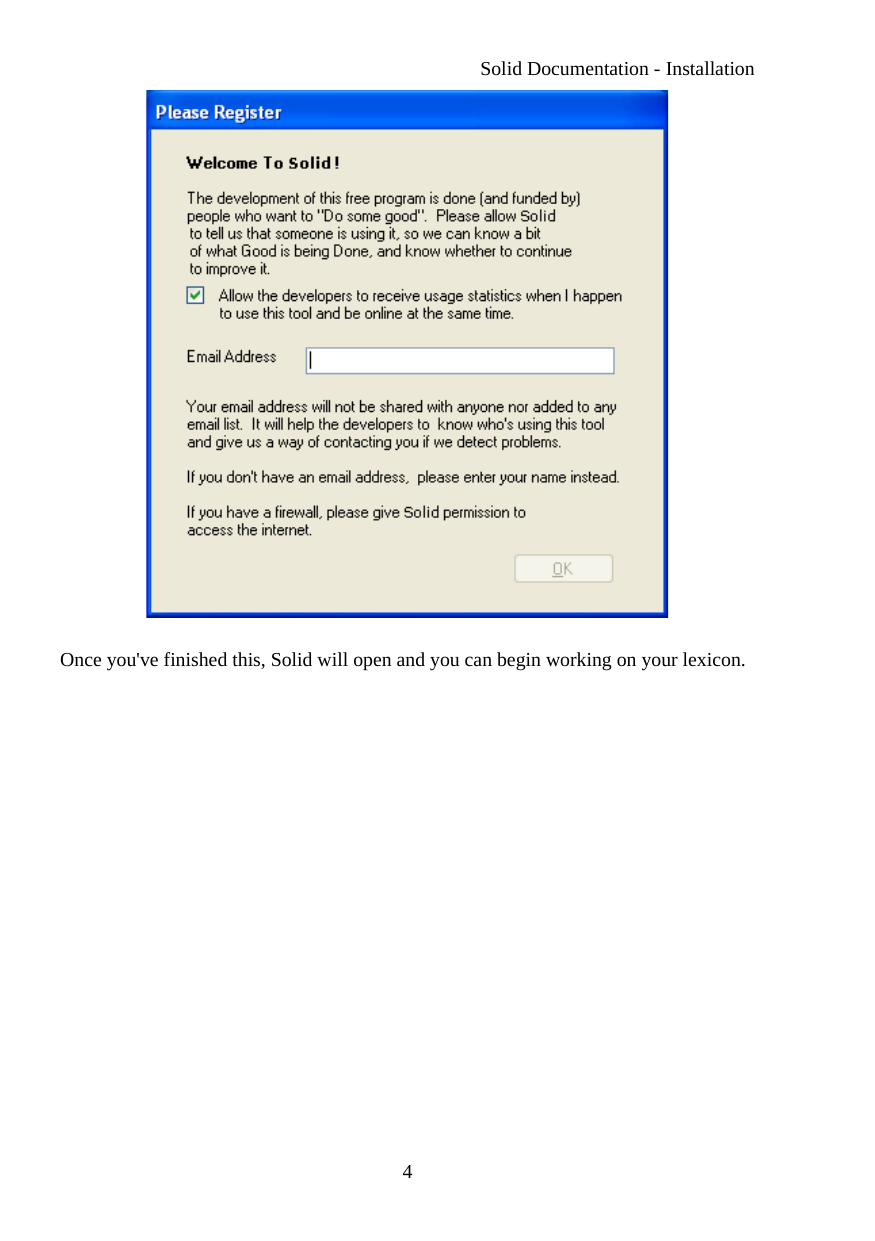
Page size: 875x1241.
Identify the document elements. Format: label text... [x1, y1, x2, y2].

picture [146, 90, 669, 618]
text Once you've finished this, Solid will open and you can begin working on your lexicon. [60, 618, 754, 671]
